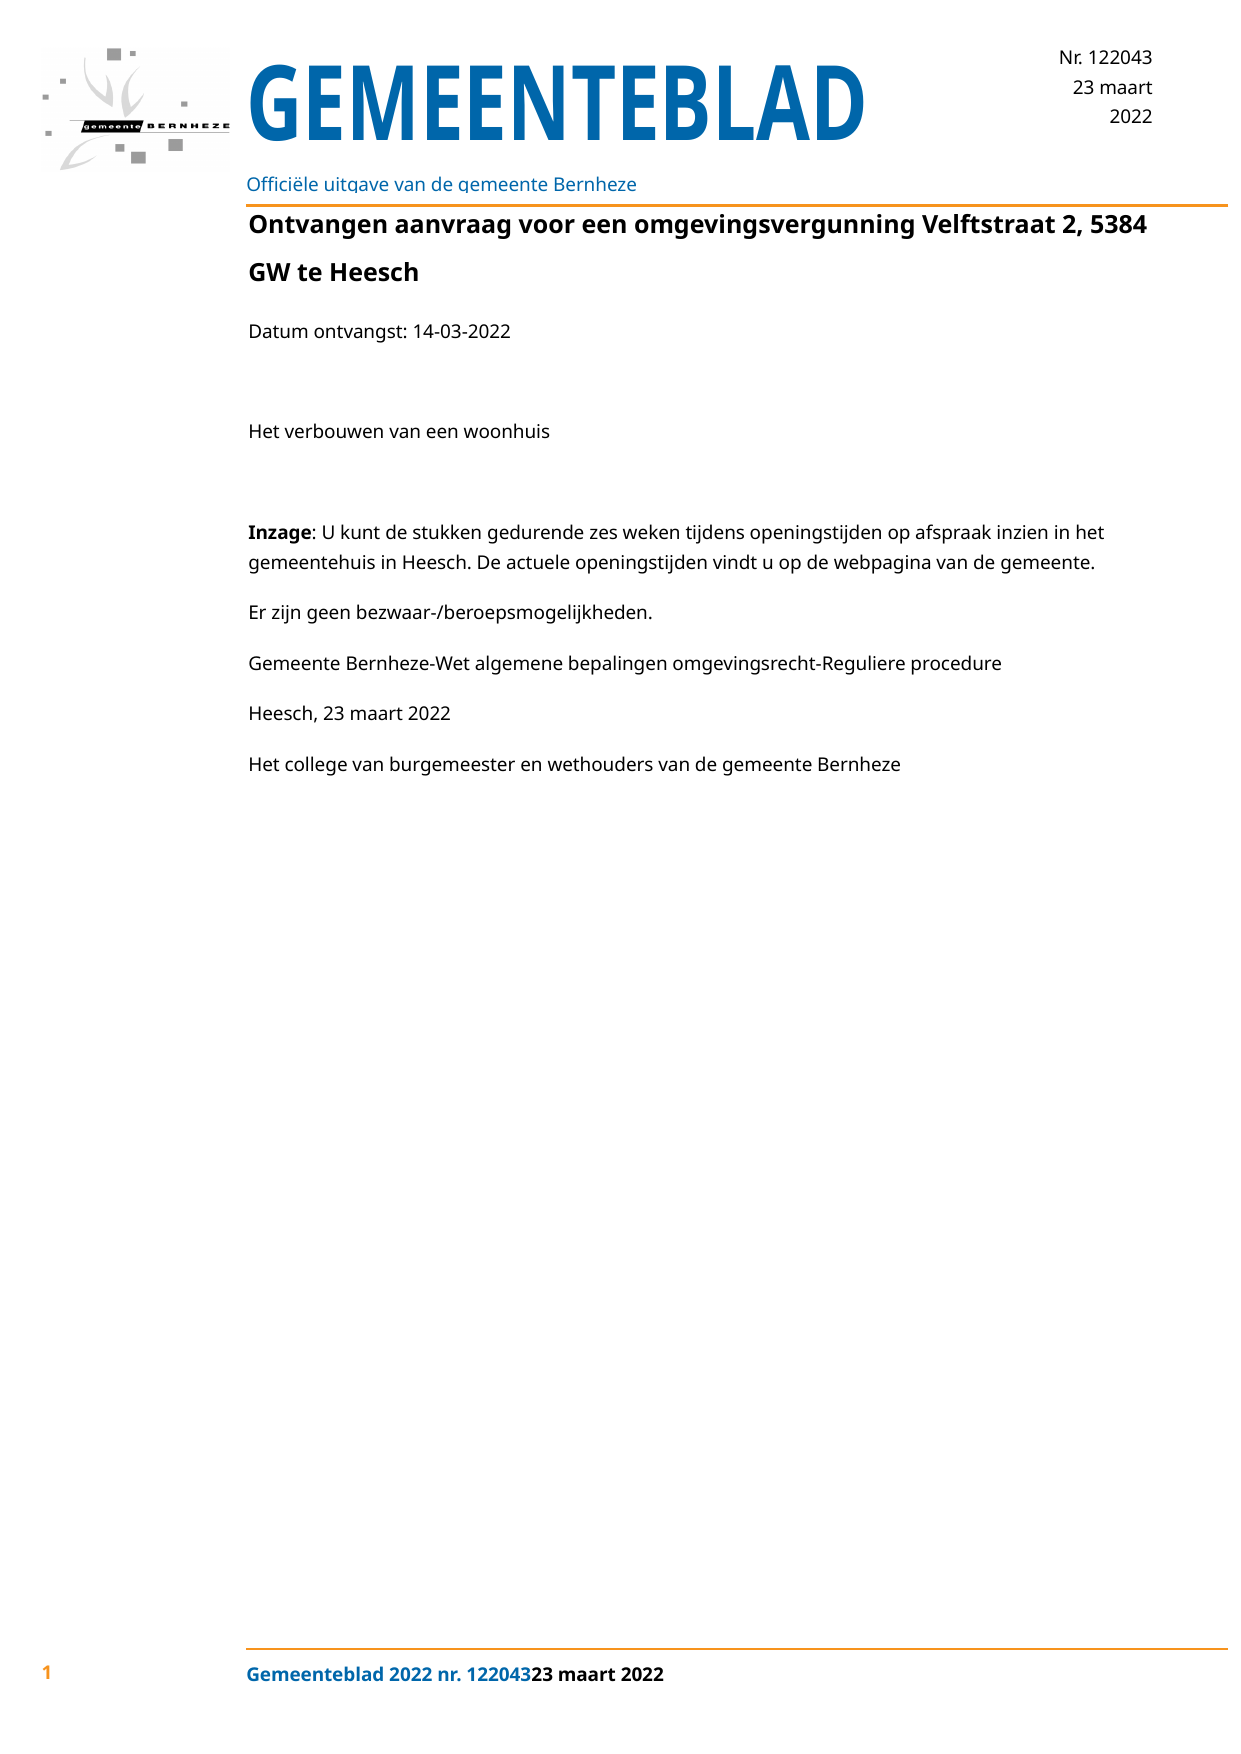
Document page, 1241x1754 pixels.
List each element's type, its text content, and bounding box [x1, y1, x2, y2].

text Er zijn geen bezwaar-/beroepsmogelijkheden. [248, 599, 1152, 625]
text Het college van burgemeester en wethouders van de gemeente Bernheze [248, 751, 1152, 777]
text Ontvangen aanvraag voor een omgevingsvergunning Velftstraat 2, 5384 GW te Heesch [248, 207, 1152, 288]
text Gemeente Bernheze-Wet algemene bepalingen omgevingsrecht-Reguliere procedure [248, 650, 1152, 676]
text Heesch, 23 maart 2022 [248, 700, 1152, 726]
text Het verbouwen van een woonhuis [248, 419, 1152, 444]
text Datum ontvangst: 14-03-2022 [248, 318, 1152, 344]
picture [41, 47, 231, 172]
text Inzage: U kunt de stukken gedurende zes weken tijdens openingstijden op afspraak inzien in het gemeentehuis in Heesch. De actuele openingstijden vindt u op de webpagina van de gemeente. [248, 519, 1152, 575]
